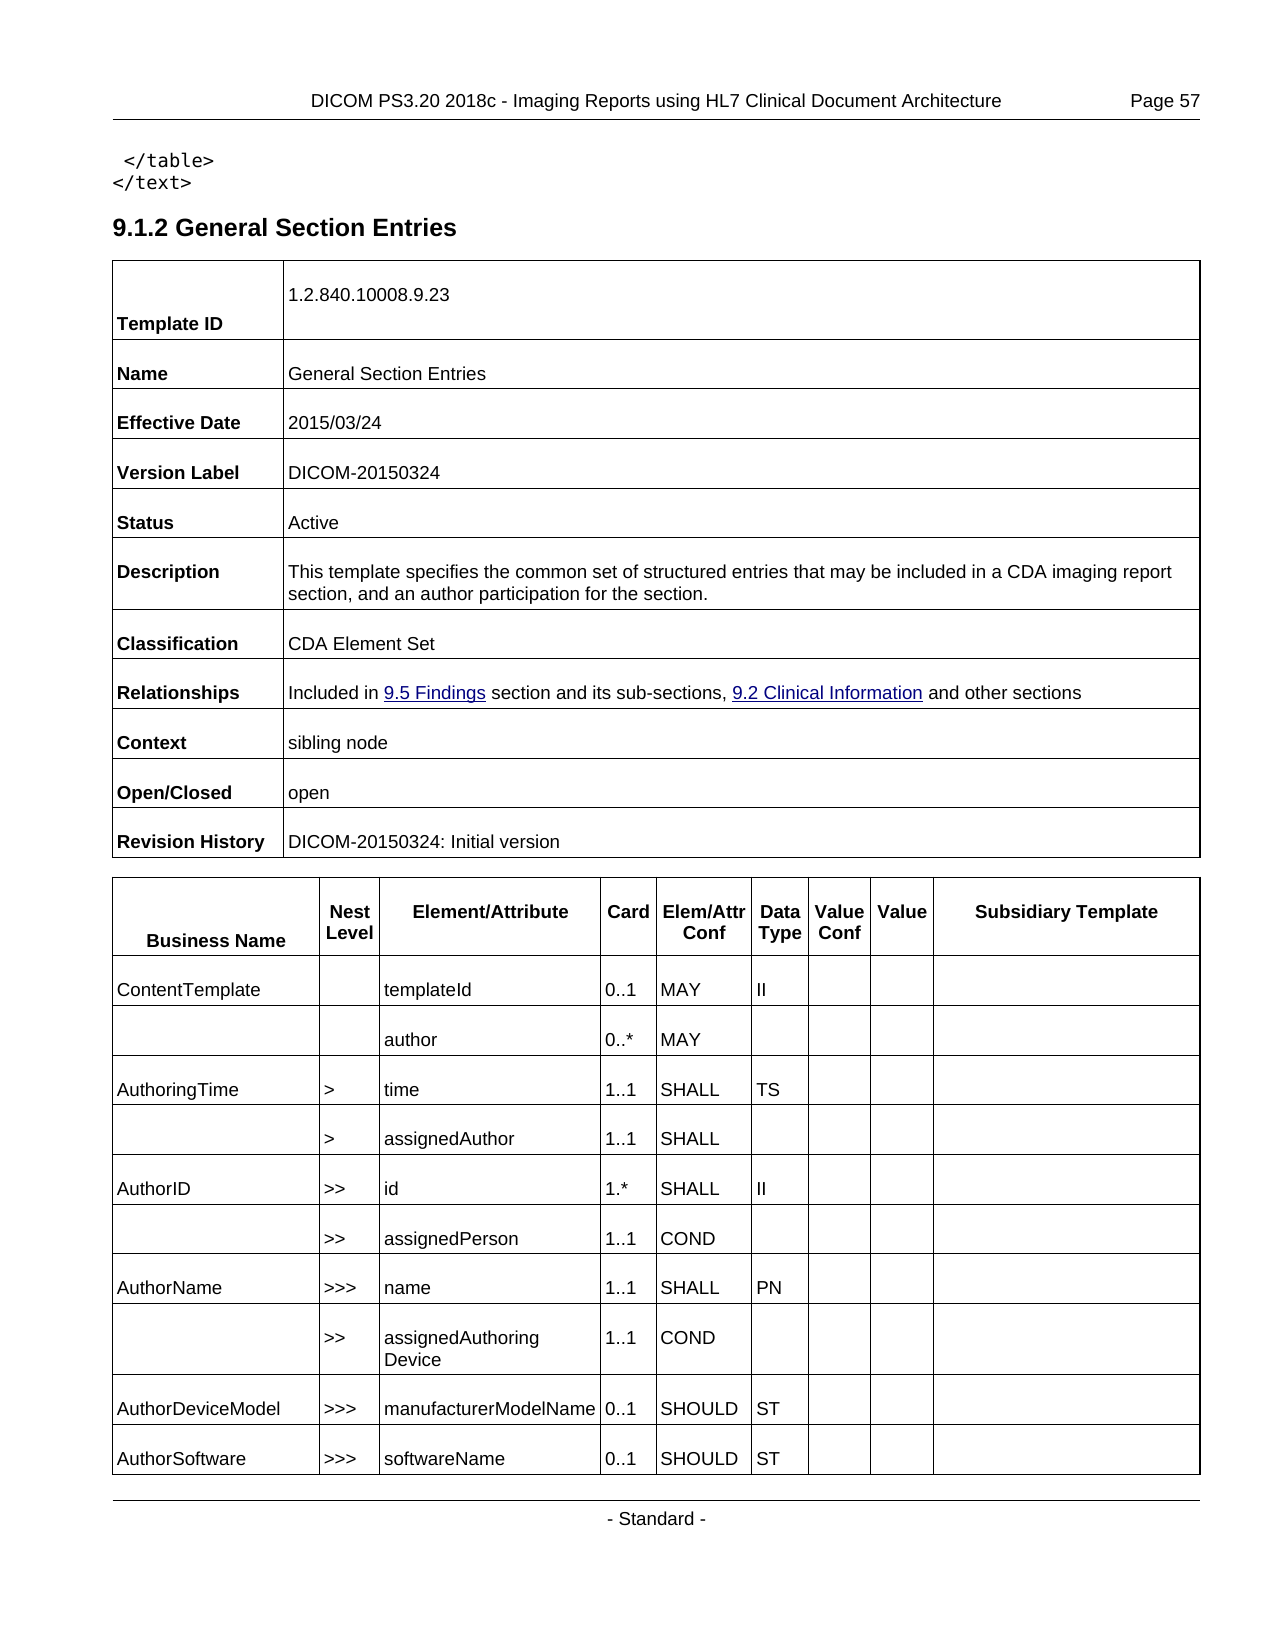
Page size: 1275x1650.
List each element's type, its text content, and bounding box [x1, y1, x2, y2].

table_cell 1..1 [601, 1205, 656, 1253]
table_cell SHOULD [657, 1375, 751, 1424]
table_cell >>> [320, 1254, 379, 1303]
table_cell COND [657, 1304, 751, 1374]
text 9.1.2 General Section Entries [112, 212, 1200, 241]
table_cell [809, 1155, 870, 1203]
table_cell [752, 1304, 808, 1374]
table_cell Version Label [113, 439, 283, 487]
table_cell [871, 1375, 933, 1424]
table_cell Description [113, 538, 283, 608]
table_cell MAY [657, 956, 751, 1005]
table_cell CDA Element Set [284, 610, 1199, 658]
table_cell >> [320, 1205, 379, 1253]
table_cell [113, 1105, 319, 1154]
table_cell Author​ID [113, 1155, 319, 1203]
table_cell SHALL [657, 1155, 751, 1203]
table_cell [934, 1304, 1199, 1374]
table_cell assigned​Authoring​Device [380, 1304, 600, 1374]
table_cell sibling node [284, 709, 1199, 757]
table_cell time [380, 1056, 600, 1104]
table_cell assigned​Author [380, 1105, 600, 1154]
table_cell COND [657, 1205, 751, 1253]
table_cell [934, 1006, 1199, 1054]
table_cell [934, 1105, 1199, 1154]
table_header Elem/Attr Conf [657, 878, 751, 955]
table_cell [809, 1375, 870, 1424]
table_cell author [380, 1006, 600, 1054]
table_cell [809, 1006, 870, 1054]
table_cell 1..1 [601, 1254, 656, 1303]
table_cell 1..1 [601, 1105, 656, 1154]
table_cell MAY [657, 1006, 751, 1054]
table_cell [113, 1304, 319, 1374]
table_cell [871, 1254, 933, 1303]
table_cell 1..1 [601, 1304, 656, 1374]
table_header Card [601, 878, 656, 955]
table_cell [871, 956, 933, 1005]
table_cell [934, 1056, 1199, 1104]
table_cell This template specifies the common set of structured entries that may be included in a CDA imaging report section, and an author participation for the section. [284, 538, 1199, 608]
table_cell software​Name [380, 1425, 600, 1473]
table_header Value [871, 878, 933, 955]
table_cell DICOM-20150324: Initial version [284, 808, 1199, 857]
table_cell Relationships [113, 659, 283, 708]
table_header Nest Level [320, 878, 379, 955]
table_cell name [380, 1254, 600, 1303]
table_cell >>> [320, 1425, 379, 1473]
table_cell [809, 1056, 870, 1104]
text </table> </text> [112, 150, 1200, 194]
table_cell SHALL [657, 1056, 751, 1104]
table_cell [809, 956, 870, 1005]
table_cell template​Id [380, 956, 600, 1005]
table_cell [934, 1375, 1199, 1424]
table_cell Content​Template [113, 956, 319, 1005]
table_cell Context [113, 709, 283, 757]
table_cell 0..* [601, 1006, 656, 1054]
table_cell [809, 1304, 870, 1374]
table_cell [320, 956, 379, 1005]
table_cell Open/Closed [113, 759, 283, 807]
table_cell 2015/03/24 [284, 389, 1199, 438]
table_cell > [320, 1105, 379, 1154]
table_cell II [752, 956, 808, 1005]
table_header Element/​Attribute [380, 878, 600, 955]
table_cell Author​Device​Model [113, 1375, 319, 1424]
table_header Value Conf [809, 878, 870, 955]
table_cell SHALL [657, 1254, 751, 1303]
table_cell [809, 1205, 870, 1253]
table_cell Name [113, 340, 283, 388]
table_cell SHALL [657, 1105, 751, 1154]
table_cell [809, 1425, 870, 1473]
table_cell >> [320, 1304, 379, 1374]
table_cell 1.* [601, 1155, 656, 1203]
table_cell open [284, 759, 1199, 807]
table_cell [934, 1425, 1199, 1473]
table_cell [752, 1105, 808, 1154]
table_cell 1..1 [601, 1056, 656, 1104]
table_cell [752, 1006, 808, 1054]
table_cell II [752, 1155, 808, 1203]
table_header 1.2.840.10008.9.23 [284, 261, 1199, 338]
table_cell Author​Name [113, 1254, 319, 1303]
table_cell [871, 1006, 933, 1054]
table_cell TS [752, 1056, 808, 1104]
table_cell Revision History [113, 808, 283, 857]
table_header Business Name [113, 878, 319, 955]
table_header Subsidiary Template [934, 878, 1199, 955]
table_cell [752, 1205, 808, 1253]
table_cell assigned​Person [380, 1205, 600, 1253]
table_cell ST [752, 1425, 808, 1473]
table_cell >> [320, 1155, 379, 1203]
table_cell [113, 1006, 319, 1054]
table_cell [871, 1056, 933, 1104]
table_cell >>> [320, 1375, 379, 1424]
table_cell Authoring​Time [113, 1056, 319, 1104]
table_cell [320, 1006, 379, 1054]
table_cell [871, 1105, 933, 1154]
table_cell Included in 9.5 Findings section and its sub-sections, 9.2 Clinical Information and other sections [284, 659, 1199, 708]
table_cell 0..1 [601, 1425, 656, 1473]
table_cell [871, 1425, 933, 1473]
table_cell ST [752, 1375, 808, 1424]
table_cell 0..1 [601, 956, 656, 1005]
table_cell Status [113, 489, 283, 537]
table_cell DICOM-20150324 [284, 439, 1199, 487]
table_cell > [320, 1056, 379, 1104]
table_cell [809, 1254, 870, 1303]
table_cell [113, 1205, 319, 1253]
table_header Data Type [752, 878, 808, 955]
table_cell [934, 1155, 1199, 1203]
table_cell [934, 1205, 1199, 1253]
table_cell SHOULD [657, 1425, 751, 1473]
table_header Template ID [113, 261, 283, 338]
table_cell [934, 956, 1199, 1005]
table_cell [871, 1205, 933, 1253]
table_cell [871, 1304, 933, 1374]
table_cell [934, 1254, 1199, 1303]
table_cell 0..1 [601, 1375, 656, 1424]
table_cell PN [752, 1254, 808, 1303]
table_cell manufacturer​Model​Name [380, 1375, 600, 1424]
table_cell id [380, 1155, 600, 1203]
table_cell Effective Date [113, 389, 283, 438]
table_cell [809, 1105, 870, 1154]
table_cell General Section Entries [284, 340, 1199, 388]
table_cell Classification [113, 610, 283, 658]
table_cell Author​Software [113, 1425, 319, 1473]
table_cell Active [284, 489, 1199, 537]
table_cell [871, 1155, 933, 1203]
